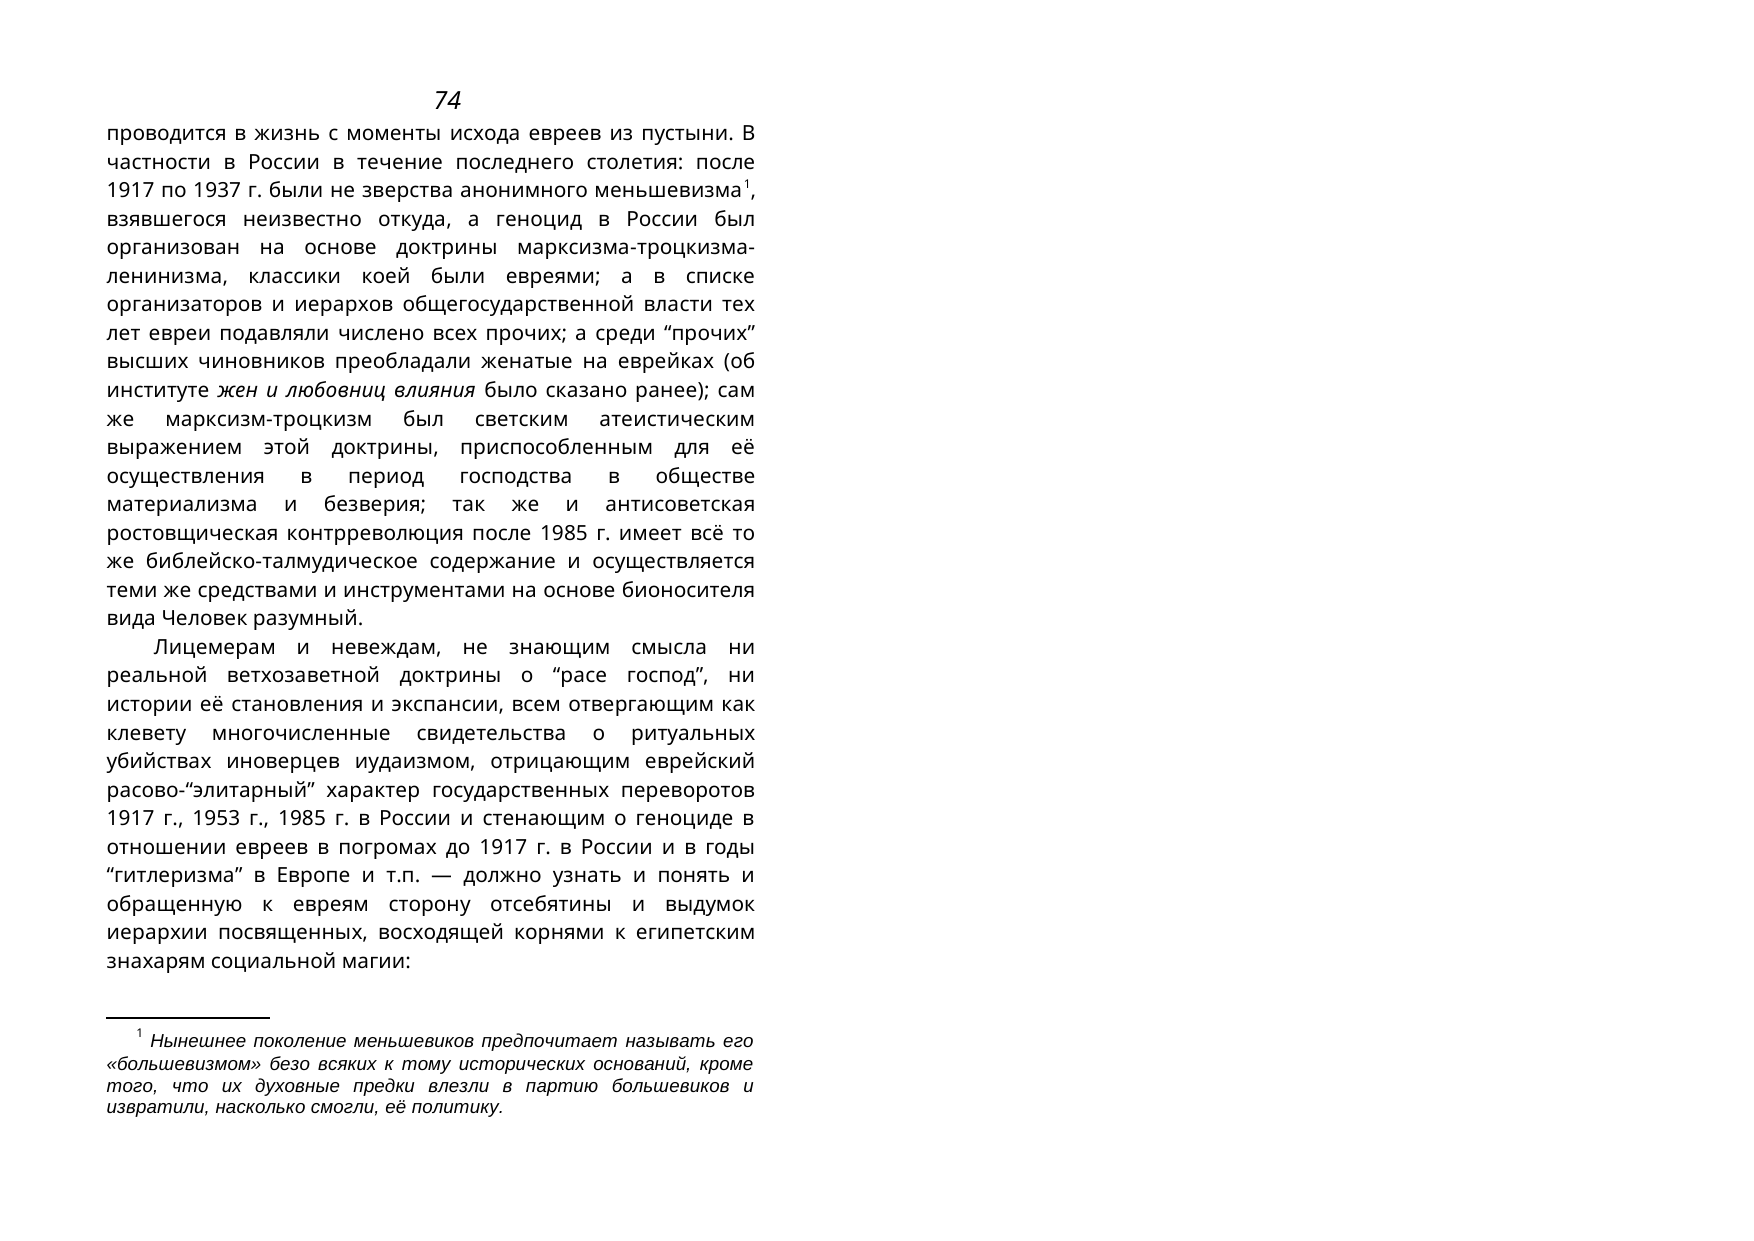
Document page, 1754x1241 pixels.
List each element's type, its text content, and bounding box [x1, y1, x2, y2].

text Нынешнее поколение меньшевиков предпочитает называть его «большевизмом» безо всяких к тому исторических оснований, кроме того, что их духовные предки влезли в партию большевиков и извратили, насколько смогли, её политику. [106, 1024, 756, 1118]
text проводится в жизнь с моменты исхода евреев из пустыни. В частности в России в течение последнего столетия: после 1917 по 1937 г. были не зверства анонимного меньшевизма, взявшегося неизвестно откуда, а геноцид в России был организован на основе доктрины марксизма-троцкизма-ленинизма, классики коей были евреями; а в списке организаторов и иерархов общегосударственной власти тех лет евреи подавляли числено всех прочих; а среди “прочих” высших чиновников преобладали женатые на еврейках (об институте жен и любовниц влияния было сказано ранее); сам же марксизм-троцкизм был светским атеистическим выражением этой доктрины, приспособленным для её осуществления в период господства в обществе материализма и безверия; так же и антисоветская ростовщическая контрреволюция после 1985 г. имеет всё то же библейско-талмудическое содержание и осуществляется теми же средствами и инструментами на основе бионосителя вида Человек разумный. [106, 118, 756, 632]
text Лицемерам и невеждам, не знающим смысла ни реальной ветхозаветной доктрины о “расе господ”, ни истории её становления и экспансии, всем отвергающим как клевету многочисленные свидетельства о ритуальных убийствах иноверцев иудаизмом, отрицающим еврейский расово-“элитарный” характер государственных переворотов 1917 г., 1953 г., 1985 г. в России и стенающим о геноциде в отношении евреев в погромах до 1917 г. в России и в годы “гитлеризма” в Европе и т.п. — должно узнать и понять и обращенную к евреям сторону отсебятины и выдумок иерархии посвященных, восходящей корнями к египетским знахарям социальной магии: [106, 632, 756, 974]
